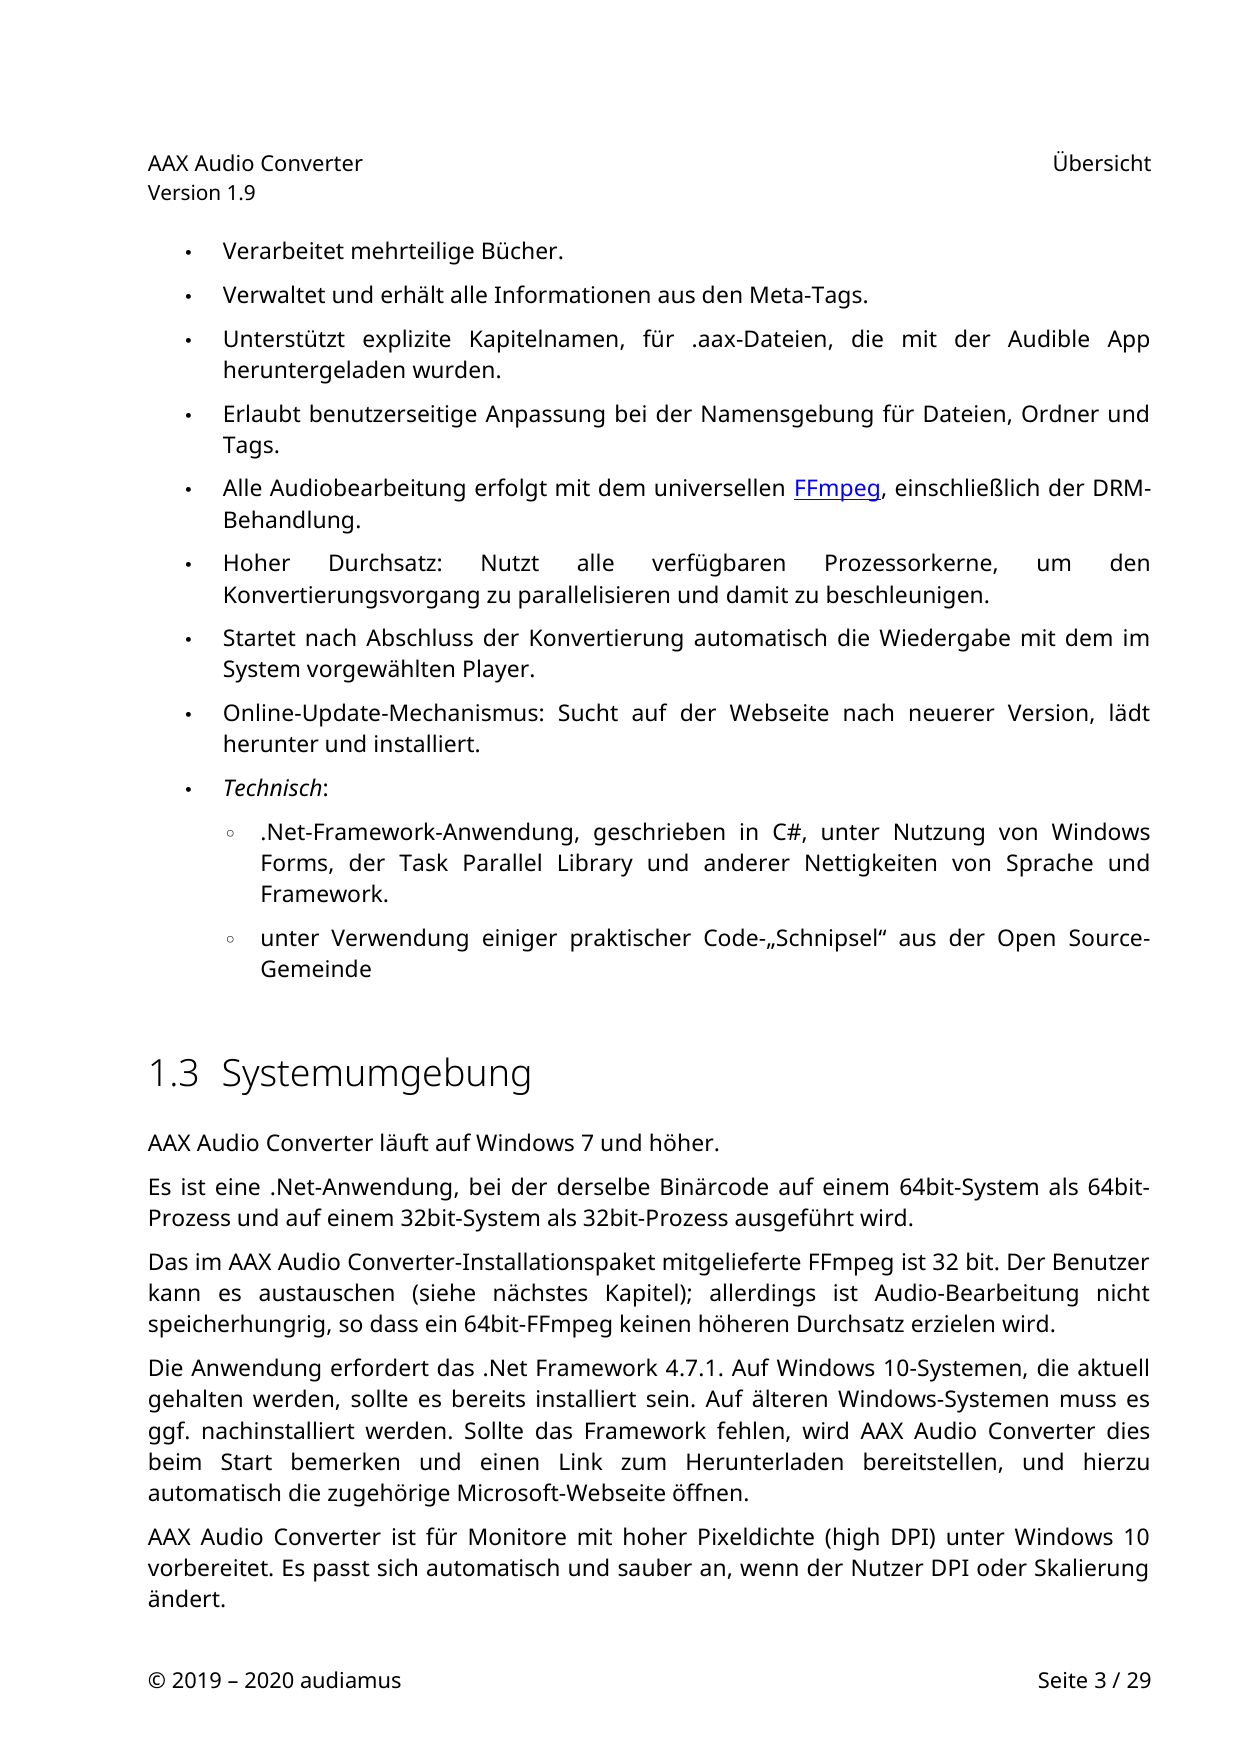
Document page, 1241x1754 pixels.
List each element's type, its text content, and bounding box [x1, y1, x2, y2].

list Online-Update-Mechanismus: Sucht auf der Webseite nach neuerer Version, lädt herunter und installiert. [185, 697, 1152, 759]
text AAX Audio Converter ist für Monitore mit hoher Pixeldichte (high DPI) unter Windows 10 vorbereitet. Es passt sich automatisch und sauber an, wenn der Nutzer DPI oder Skalierung ändert. [148, 1521, 1152, 1614]
list Startet nach Abschluss der Konvertierung automatisch die Wiedergabe mit dem im System vorgewählten Player. [185, 622, 1152, 685]
list Hoher Durchsatz: Nutzt alle verfügbaren Prozessorkerne, um den Konvertierungsvorgang zu parallelisieren und damit zu beschleunigen. [185, 547, 1152, 610]
text AAX Audio Converter läuft auf Windows 7 und höher. [148, 1127, 1152, 1159]
text Die Anwendung erfordert das .Net Framework 4.7.1. Auf Windows 10-Systemen, die aktuell gehalten werden, sollte es bereits installiert sein. Auf älteren Windows-Systemen muss es ggf. nachinstalliert werden. Sollte das Framework fehlen, wird AAX Audio Converter dies beim Start bemerken und einen Link zum Herunterladen bereitstellen, und hierzu automatisch die zugehörige Microsoft-Webseite öffnen. [148, 1352, 1152, 1508]
list .Net-Framework-Anwendung, geschrieben in C#, unter Nutzung von Windows Forms, der Task Parallel Library und anderer Nettigkeiten von Sprache und Framework. [223, 816, 1152, 909]
list Verwaltet und erhält alle Informationen aus den Meta-Tags. [185, 279, 1152, 310]
text Das im AAX Audio Converter-Installationspaket mitgelieferte FFmpeg ist 32 bit. Der Benutzer kann es austauschen (siehe nächstes Kapitel); allerdings ist Audio-Bearbeitung nicht speicherhungrig, so dass ein 64bit-FFmpeg keinen höheren Durchsatz erzielen wird. [148, 1246, 1152, 1340]
list Technisch: [185, 772, 1152, 803]
list Verarbeitet mehrteilige Bücher. [185, 235, 1152, 267]
list Unterstützt explizite Kapitelnamen, für .aax-Dateien, die mit der Audible App heruntergeladen wurden. [185, 323, 1152, 385]
list unter Verwendung einiger praktischer Code-„Schnipsel“ aus der Open Source-Gemeinde [223, 922, 1152, 984]
text Es ist eine .Net-Anwendung, bei der derselbe Binärcode auf einem 64bit-System als 64bit-Prozess und auf einem 32bit-System als 32bit-Prozess ausgeführt wird. [148, 1171, 1152, 1233]
subtitle Systemumgebung [148, 1047, 1152, 1098]
list Alle Audiobearbeitung erfolgt mit dem universellen FFmpeg, einschließlich der DRM-Behandlung. [185, 472, 1152, 535]
list Erlaubt benutzerseitige Anpassung bei der Namensgebung für Dateien, Ordner und Tags. [185, 397, 1152, 460]
